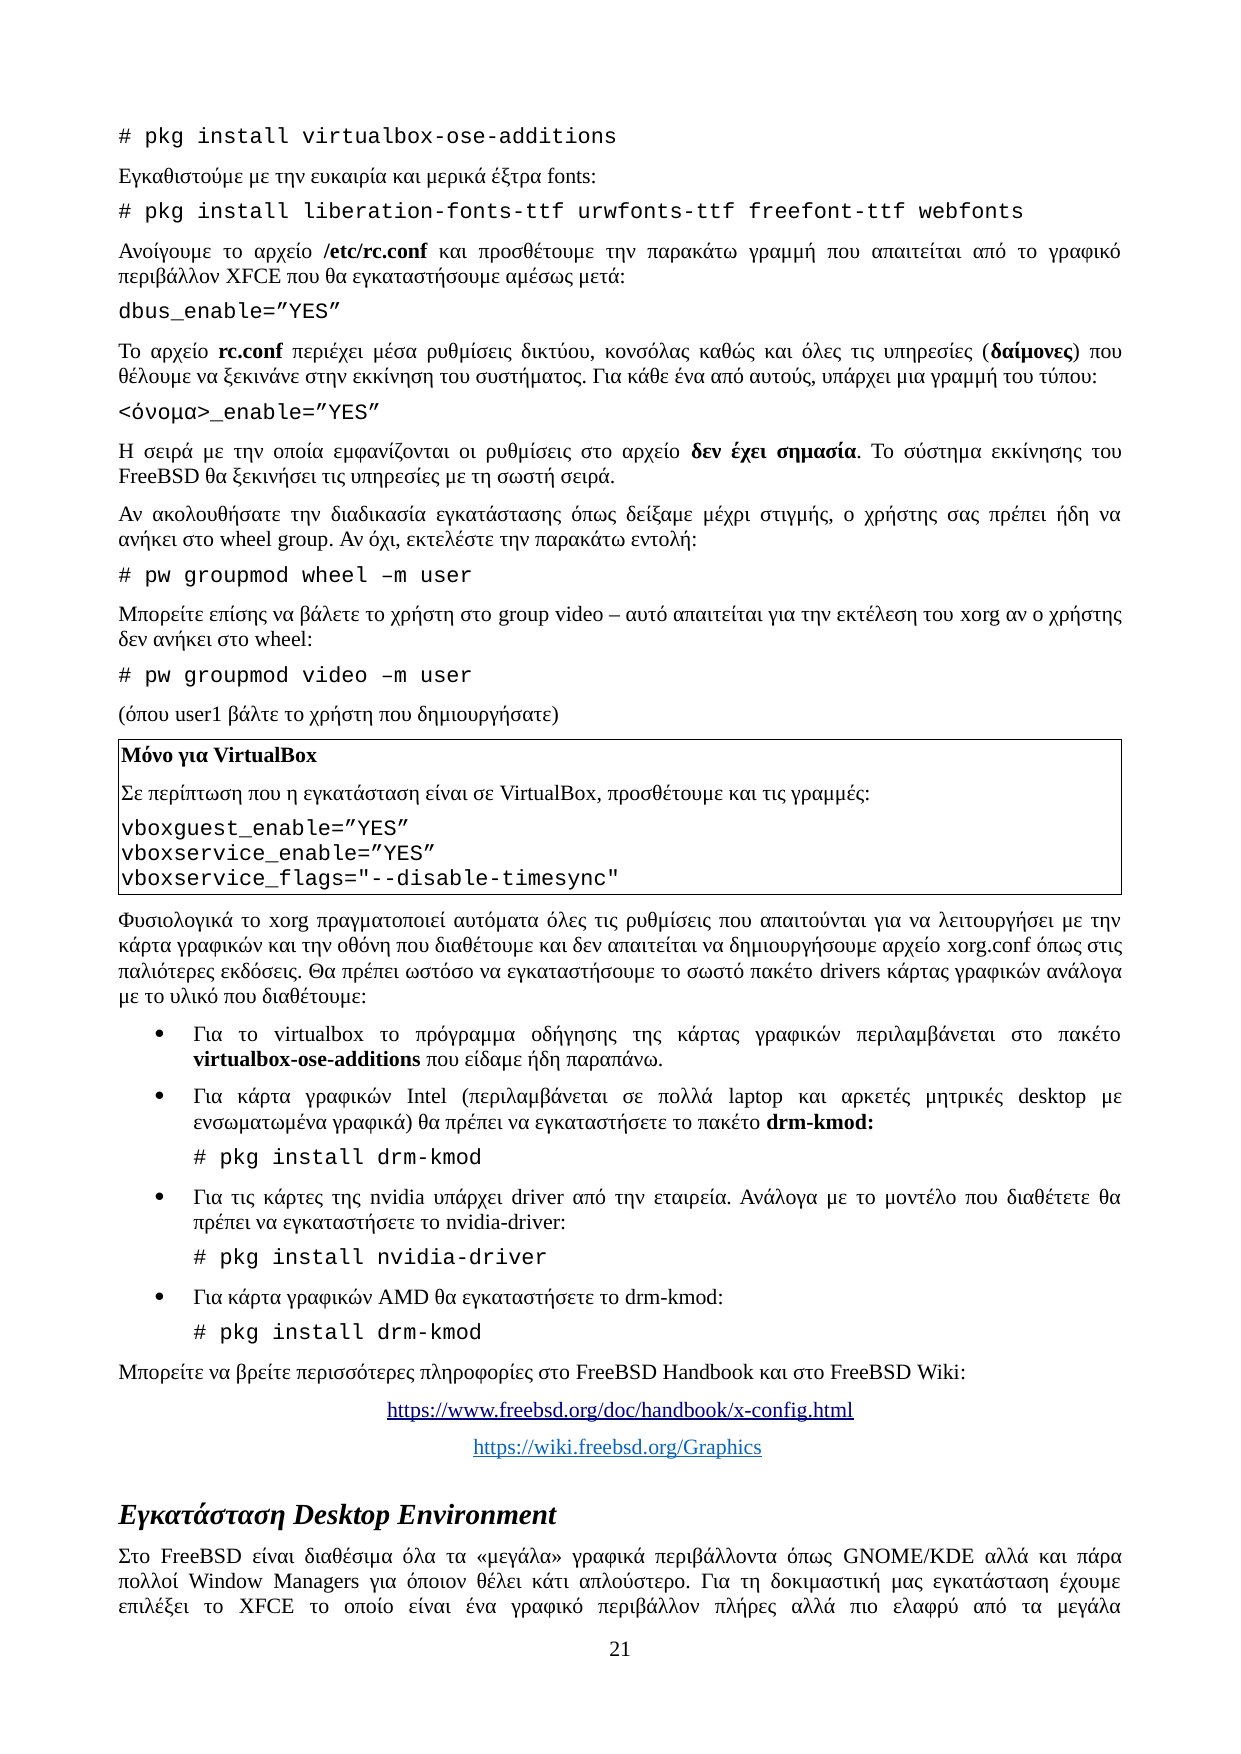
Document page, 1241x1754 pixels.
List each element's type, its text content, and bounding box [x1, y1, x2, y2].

list Για κάρτα γραφικών AMD θα εγκαταστήσετε το drm-kmod: [156, 1284, 1122, 1309]
text (όπου user1 βάλτε το χρήστη που δημιουργήσατε) [118, 701, 1122, 727]
text # pkg install liberation-fonts-ttf urwfonts-ttf freefont-ttf webfonts [118, 200, 1122, 225]
text # pkg install nvidia-driver [193, 1247, 1122, 1271]
text Μπορείτε να βρείτε περισσότερες πληροφορίες στο FreeBSD Handbook και στο FreeBSD Wiki: [118, 1359, 1122, 1384]
text Ανοίγουμε το αρχείο /etc/rc.conf και προσθέτουμε την παρακάτω γραμμή που απαιτείται από το γραφικό περιβάλλον XFCE που θα εγκαταστήσουμε αμέσως μετά: [118, 238, 1122, 288]
text Στο FreeBSD είναι διαθέσιμα όλα τα «μεγάλα» γραφικά περιβάλλοντα όπως GNOME/KDE αλλά και πάρα πολλοί Window Managers για όποιον θέλει κάτι απλούστερο. Για τη δοκιμαστική μας εγκατάσταση έχουμε επιλέξει το XFCE το οποίο είναι ένα γραφικό περιβάλλον πλήρες αλλά πιο ελαφρύ από τα μεγάλα [118, 1543, 1122, 1619]
text vboxguest_enable=”YES” [119, 814, 1121, 839]
text Εγκαθιστούμε με την ευκαιρία και μερικά έξτρα fonts: [118, 163, 1122, 188]
list Για τις κάρτες της nvidia υπάρχει driver από την εταιρεία. Ανάλογα με το μοντέλο που διαθέτετε θα πρέπει να εγκαταστήσετε το nvidia-driver: [156, 1184, 1122, 1234]
text Αν ακολουθήσατε την διαδικασία εγκατάστασης όπως δείξαμε μέχρι στιγμής, ο χρήστης σας πρέπει ήδη να ανήκει στο wheel group. Αν όχι, εκτελέστε την παρακάτω εντολή: [118, 501, 1122, 551]
text # pw groupmod wheel –m user [118, 564, 1122, 589]
text Μπορείτε επίσης να βάλετε το χρήστη στο group video – αυτό απαιτείται για την εκτέλεση του xorg αν ο χρήστης δεν ανήκει στο wheel: [118, 601, 1122, 652]
text # pkg install drm-kmod [193, 1146, 1122, 1171]
text # pw groupmod video –m user [118, 664, 1122, 689]
subtitle Εγκατάσταση Desktop Environment [118, 1497, 1122, 1531]
text Η σειρά με την οποία εμφανίζονται οι ρυθμίσεις στο αρχείο δεν έχει σημασία. Το σύστημα εκκίνησης του FreeBSD θα ξεκινήσει τις υπηρεσίες με τη σωστή σειρά. [118, 438, 1122, 488]
text Μόνο για VirtualBox [119, 740, 1121, 767]
text https://wiki.freebsd.org/Graphics [118, 1434, 1122, 1459]
text <όνομα>_enable=”YES” [118, 401, 1122, 426]
list Για το virtualbox το πρόγραμμα οδήγησης της κάρτας γραφικών περιλαμβάνεται στο πακέτο virtualbox-ose-additions που είδαμε ήδη παραπάνω. [156, 1021, 1122, 1071]
text dbus_enable=”YES” [118, 301, 1122, 325]
text Το αρχείο rc.conf περιέχει μέσα ρυθμίσεις δικτύου, κονσόλας καθώς και όλες τις υπηρεσίες (δαίμονες) που θέλουμε να ξεκινάνε στην εκκίνηση του συστήματος. Για κάθε ένα από αυτούς, υπάρχει μια γραμμή του τύπου: [118, 338, 1122, 388]
list Για κάρτα γραφικών Intel (περιλαμβάνεται σε πολλά laptop και αρκετές μητρικές desktop με ενσωματωμένα γραφικά) θα πρέπει να εγκαταστήσετε το πακέτο drm-kmod: [156, 1083, 1122, 1134]
text vboxservice_flags="--disable-timesync" [119, 864, 1121, 894]
text Σε περίπτωση που η εγκατάσταση είναι σε VirtualBox, προσθέτουμε και τις γραμμές: [119, 777, 1121, 805]
text Φυσιολογικά το xorg πραγματοποιεί αυτόματα όλες τις ρυθμίσεις που απαιτούνται για να λειτουργήσει με την κάρτα γραφικών και την οθόνη που διαθέτουμε και δεν απαιτείται να δημιουργήσουμε αρχείο xorg.conf όπως στις παλιότερες εκδόσεις. Θα πρέπει ωστόσο να εγκαταστήσουμε το σωστό πακέτο drivers κάρτας γραφικών ανάλογα με το υλικό που διαθέτουμε: [118, 907, 1122, 1008]
text # pkg install drm-kmod [119, 1322, 1122, 1346]
text # pkg install virtualbox-ose-additions [118, 125, 1122, 150]
text https://www.freebsd.org/doc/handbook/x-config.html [118, 1397, 1122, 1422]
text vboxservice_enable=”YES” [119, 839, 1121, 864]
